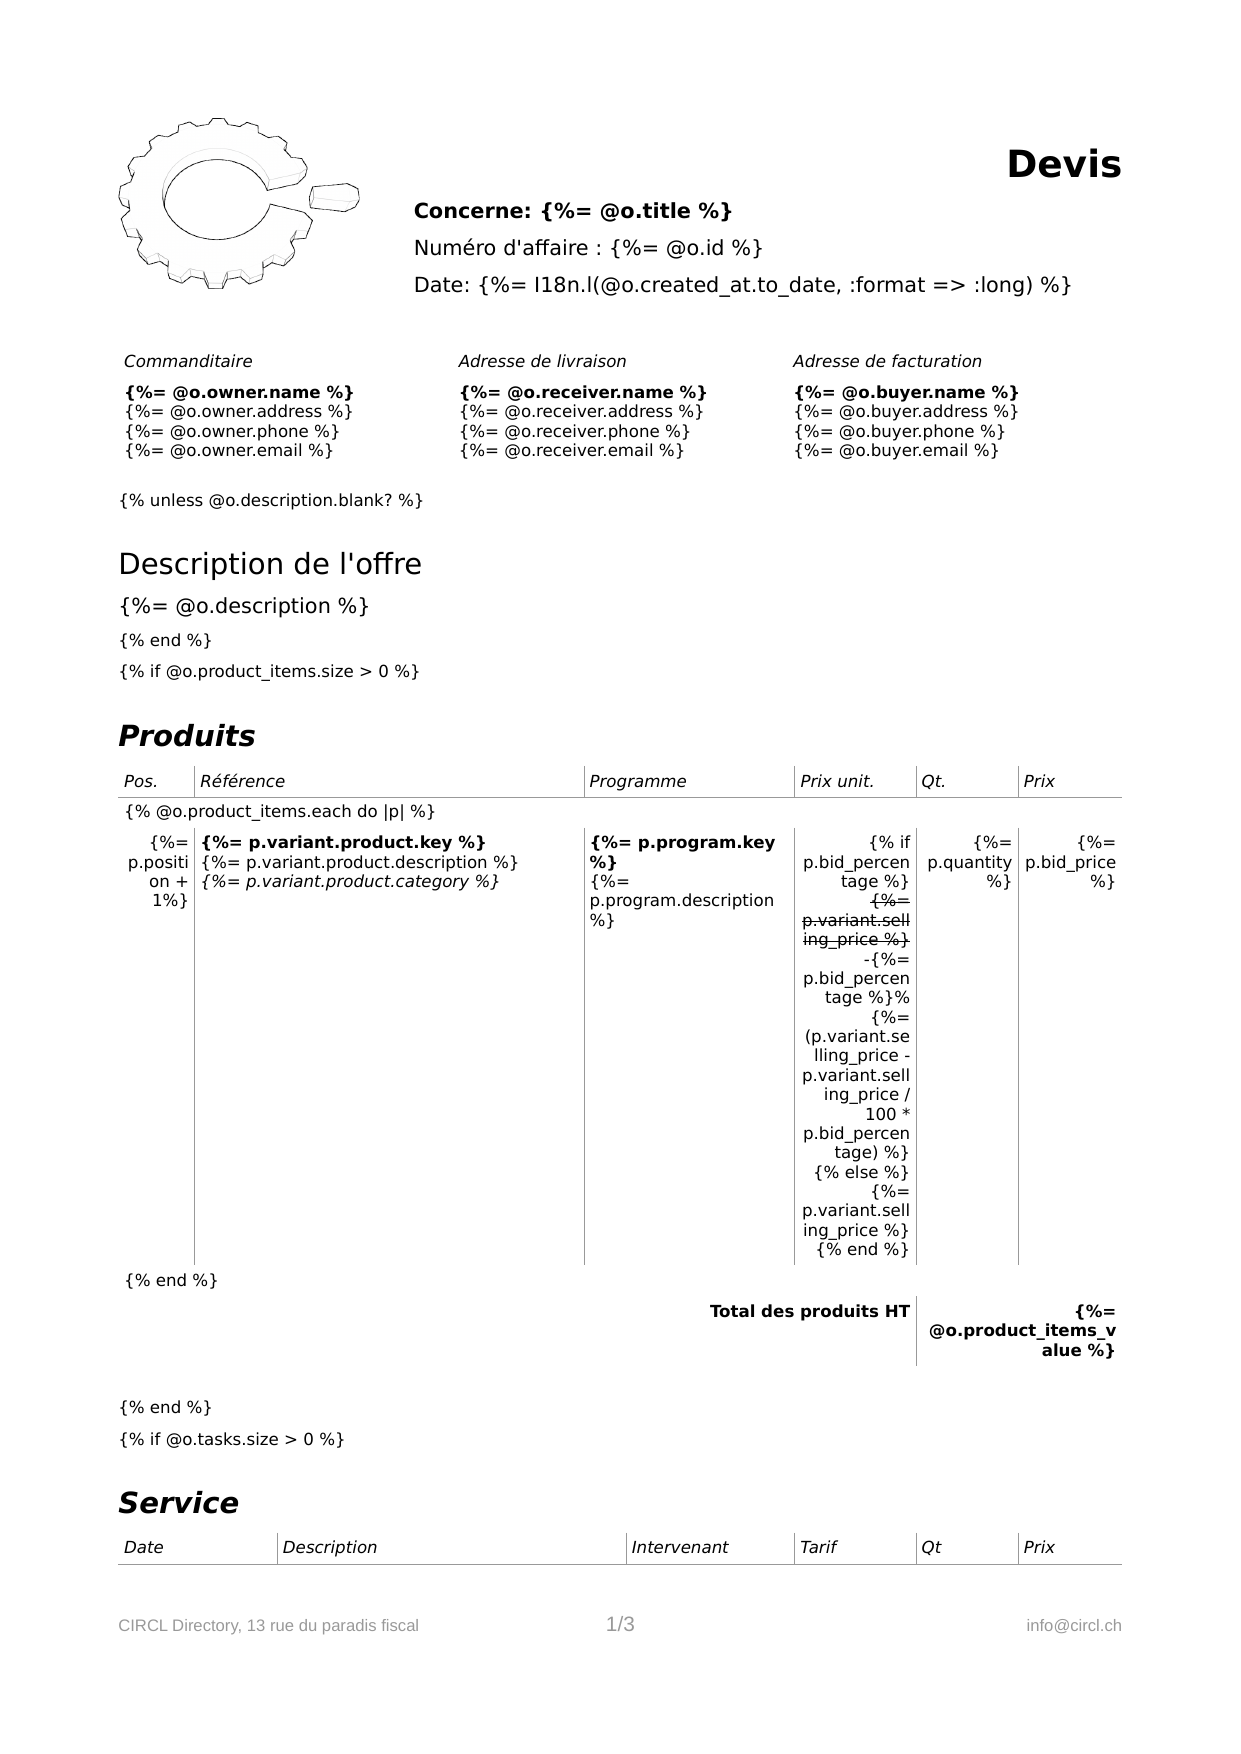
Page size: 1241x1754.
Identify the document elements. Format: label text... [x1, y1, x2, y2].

table_header Adresse de livraison [453, 346, 787, 377]
table_header Prix unit. [795, 766, 916, 797]
table_header Pos. [118, 766, 194, 797]
text {%= @o.description %} [118, 594, 1122, 618]
table_cell {%= p.quantity%} [917, 828, 1018, 1265]
text {% unless @o.description.blank? %} [118, 490, 1122, 510]
table_cell {%= p.position + 1%} [118, 828, 194, 1265]
title Devis [360, 143, 1122, 187]
table_header Description [278, 1533, 626, 1563]
picture [118, 118, 360, 289]
text {% if @o.tasks.size > 0 %} [118, 1429, 1122, 1449]
table_cell {%= @o.buyer.name %} {%= @o.buyer.address %} {%= @o.buyer.phone %} {%= @o.buyer.email %} [788, 377, 1122, 466]
table_header Intervenant [627, 1533, 794, 1563]
table_header Commanditaire [118, 346, 453, 377]
text {% end %} [118, 631, 1122, 650]
text {% end %} [118, 1397, 1122, 1417]
table_cell {% end %} [118, 1265, 1122, 1296]
table_cell {%= p.bid_price%} [1019, 828, 1122, 1265]
table_cell {%= p.variant.product.key %} {%= p.variant.product.description %} {%= p.variant.product.category %} [195, 828, 584, 1265]
table_header Programme [585, 766, 794, 797]
text Concerne: {%= @o.title %} [360, 199, 1122, 223]
table_header Qt [917, 1533, 1018, 1563]
table_header Adresse de facturation [788, 346, 1122, 377]
table_cell {%= @o.product_items_value %} [917, 1296, 1122, 1366]
table_header Date [118, 1533, 277, 1563]
table_cell {% if p.bid_percentage %} {%= p.variant.selling_price %} -{%= p.bid_percentage %}% {%= (p.variant.selling_price - p.variant.selling_price / 100 * p.bid_percentage) %} {% else %} {%= p.variant.selling_price %} {% end %} [795, 828, 916, 1265]
text Date: {%= I18n.l(@o.created_at.to_date, :format => :long) %} [118, 273, 1122, 297]
table_cell {% @o.product_items.each do |p| %} [118, 798, 1122, 827]
table_header Référence [195, 766, 584, 797]
table_cell {%= p.program.key %} {%= p.program.description %} [585, 828, 794, 1265]
subtitle Description de l'offre [118, 547, 1122, 581]
table_header Qt. [917, 766, 1018, 797]
table_header Prix [1019, 1533, 1122, 1563]
subtitle Service [118, 1486, 1122, 1520]
table_header Prix [1019, 766, 1122, 797]
subtitle Produits [118, 719, 1122, 753]
table_cell Total des produits HT [118, 1296, 916, 1366]
text {% if @o.product_items.size > 0 %} [118, 662, 1122, 682]
text Numéro d'affaire : {%= @o.id %} [360, 236, 1122, 260]
table_cell {%= @o.receiver.name %} {%= @o.receiver.address %} {%= @o.receiver.phone %} {%= @o.receiver.email %} [453, 377, 787, 466]
table_cell {%= @o.owner.name %} {%= @o.owner.address %} {%= @o.owner.phone %} {%= @o.owner.email %} [118, 377, 453, 466]
table_header Tarif [795, 1533, 916, 1563]
